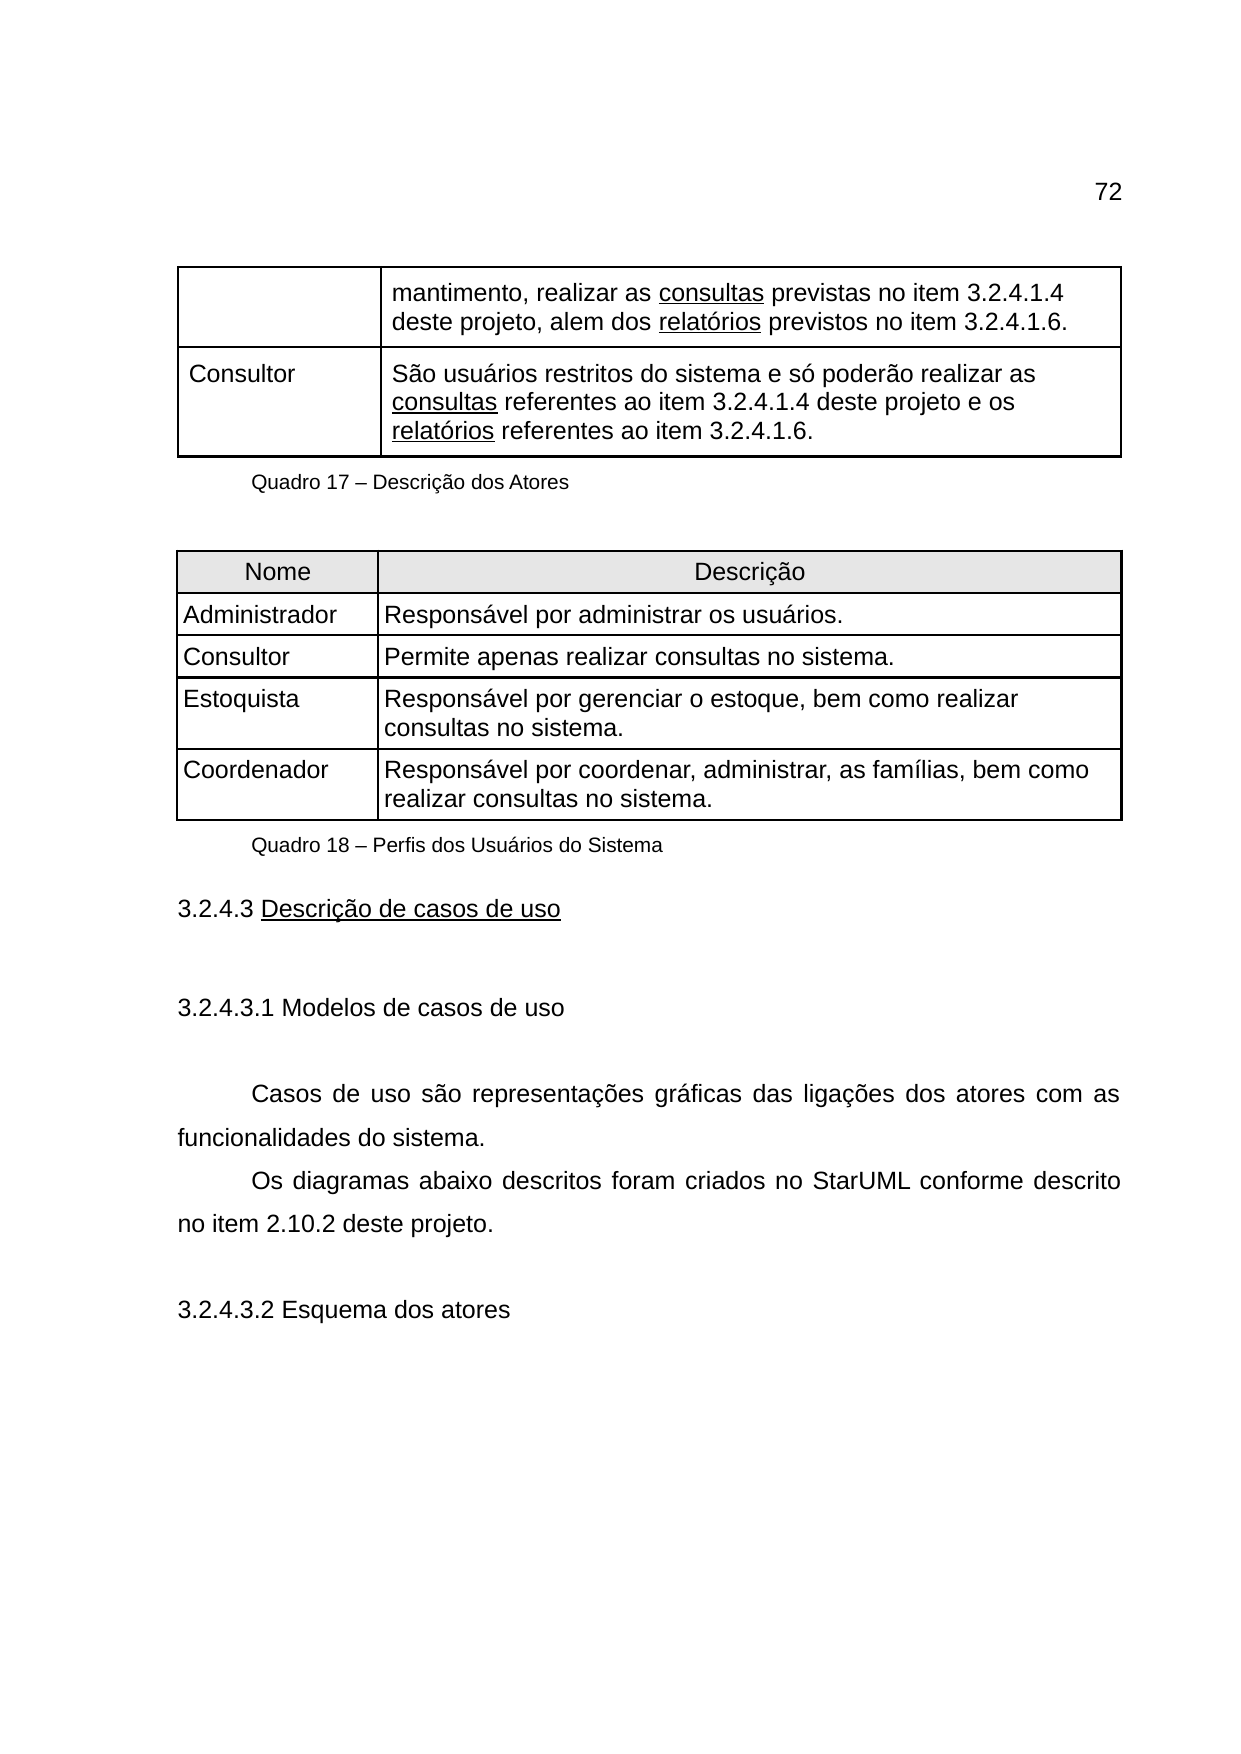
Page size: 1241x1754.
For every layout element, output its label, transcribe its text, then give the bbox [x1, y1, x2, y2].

subtitle 3.2.4.3 Descrição de casos de uso [177, 894, 1122, 923]
text Quadro 17 – Descrição dos Atores [177, 470, 1122, 494]
table_cell São usuários restritos do sistema e só poderão realizar as consultas referentes ao item 3.2.4.1.4 deste projeto e os relatórios referentes ao item 3.2.4.1.6. [382, 348, 1120, 455]
table_cell Coordenador [178, 750, 377, 818]
table_cell Consultor [178, 636, 377, 676]
table_cell [179, 268, 380, 346]
table_cell Permite apenas realizar consultas no sistema. [379, 636, 1120, 676]
text 3.2.4.3.2 Esquema dos atores [177, 1295, 1122, 1324]
table_cell Consultor [179, 348, 380, 455]
table_cell Responsável por coordenar, administrar, as famílias, bem como realizar consultas no sistema. [379, 750, 1120, 818]
table_cell mantimento, realizar as consultas previstas no item 3.2.4.1.4 deste projeto, alem dos relatórios previstos no item 3.2.4.1.6. [382, 268, 1120, 346]
table_header Nome [178, 552, 377, 592]
table_cell Administrador [178, 594, 377, 634]
table_header Descrição [379, 552, 1120, 592]
text Quadro 18 – Perfis dos Usuários do Sistema [177, 833, 1122, 857]
text 3.2.4.3.1 Modelos de casos de uso [177, 993, 1122, 1022]
table_cell Responsável por gerenciar o estoque, bem como realizar consultas no sistema. [379, 679, 1120, 747]
table_cell Responsável por administrar os usuários. [379, 594, 1120, 634]
table_cell Estoquista [178, 679, 377, 747]
text Casos de uso são representações gráficas das ligações dos atores com as funcionalidades do sistema. [177, 1079, 1122, 1151]
text Os diagramas abaixo descritos foram criados no StarUML conforme descrito no item 2.10.2 deste projeto. [177, 1166, 1122, 1238]
